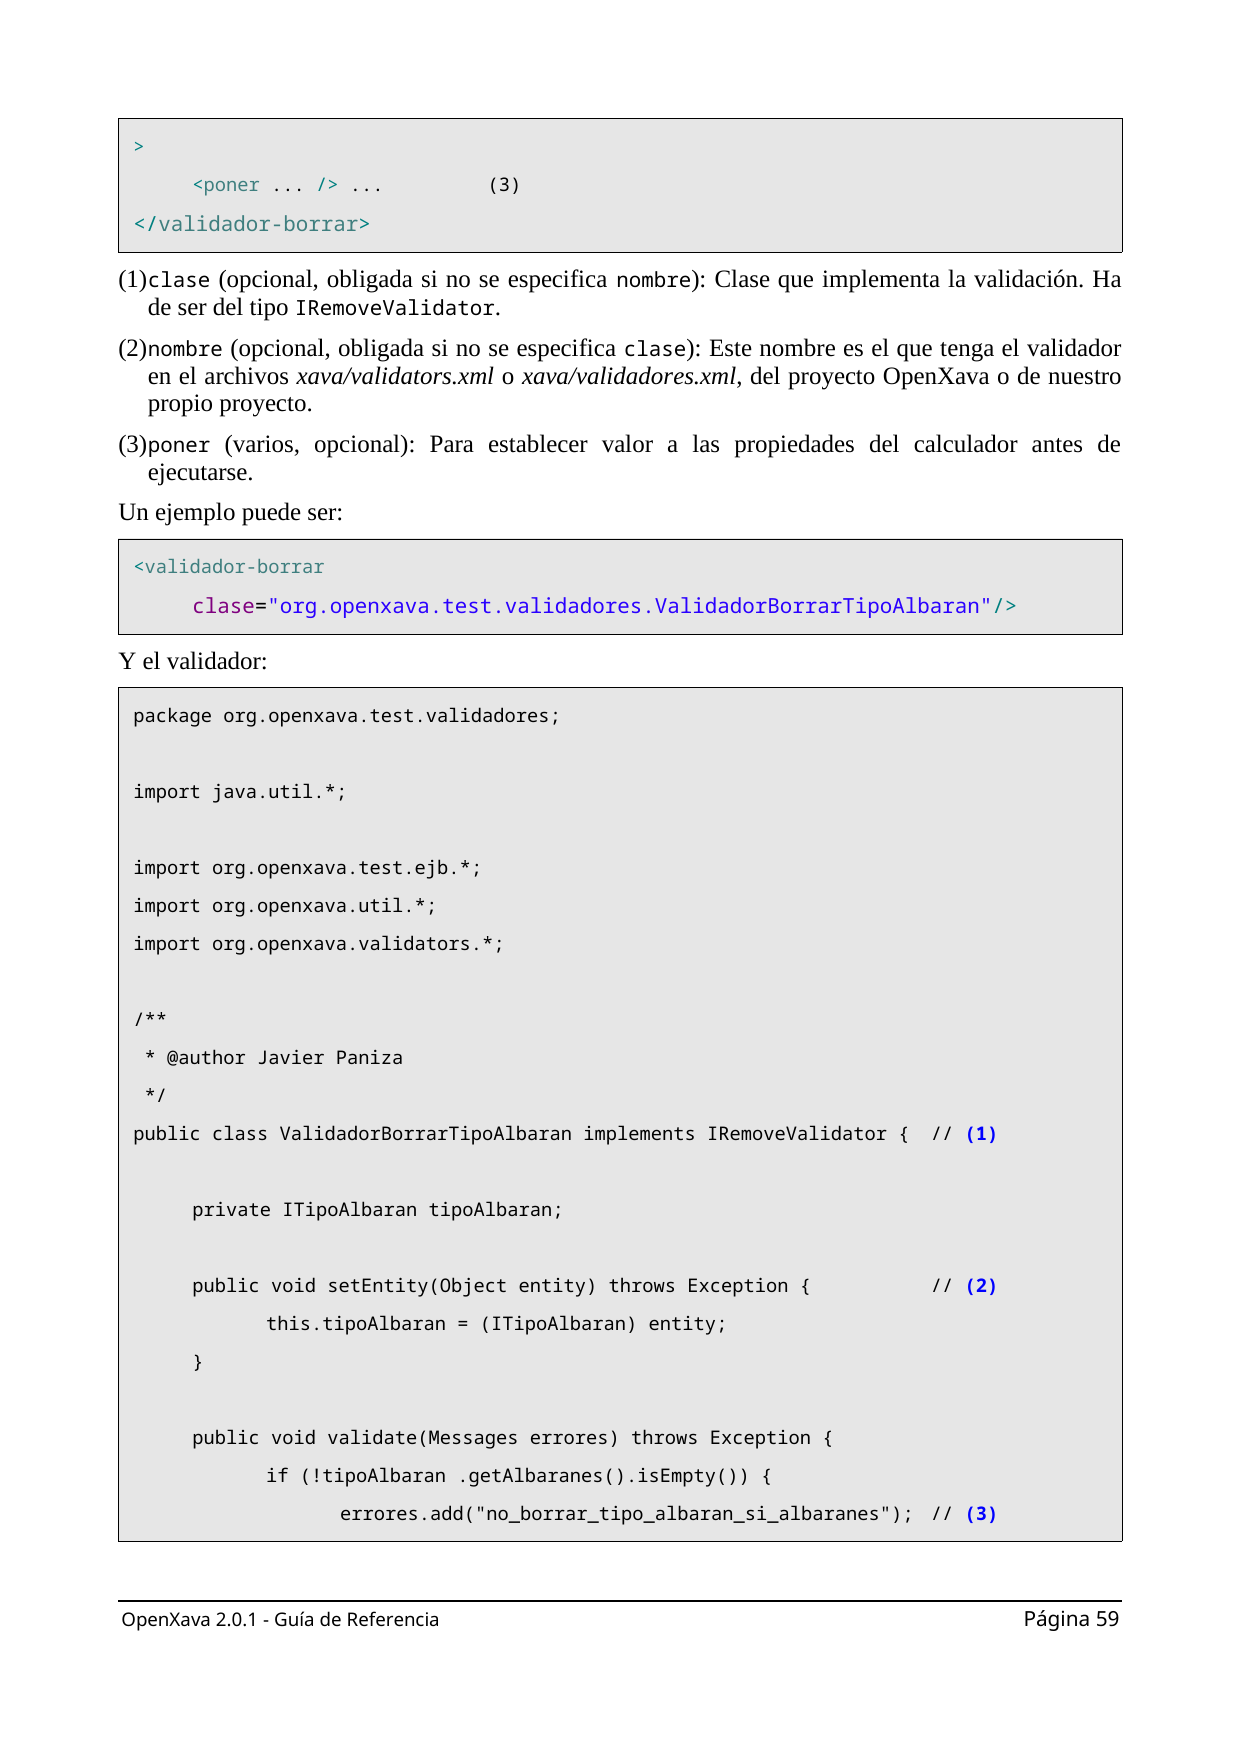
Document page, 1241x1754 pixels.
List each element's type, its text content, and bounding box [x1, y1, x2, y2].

text errores.add("no_borrar_tipo_albaran_si_albaranes"); // (3) [119, 1486, 1122, 1541]
text > [119, 119, 1122, 156]
text </validador-borrar> [119, 194, 1122, 252]
list nombre (opcional, obligada si no se especifica clase): Este nombre es el que tenga el validador en el archivos xava/validators.xml o xava/validadores.xml, del proyecto OpenXava o de nuestro propio proyecto. [118, 334, 1122, 417]
text import org.openxava.test.ejb.*; [119, 839, 1122, 877]
text */ [119, 1067, 1122, 1105]
text clase="org.openxava.test.validadores.ValidadorBorrarTipoAlbaran"/> [119, 576, 1122, 634]
text Un ejemplo puede ser: [118, 498, 1122, 526]
text public void validate(Messages errores) throws Exception { [119, 1409, 1122, 1448]
text import org.openxava.validators.*; [119, 915, 1122, 953]
list clase (opcional, obligada si no se especifica nombre): Clase que implementa la validación. Ha de ser del tipo IRemoveValidator. [118, 265, 1122, 321]
text /** [119, 991, 1122, 1029]
text public void setEntity(Object entity) throws Exception { // (2) [119, 1257, 1122, 1296]
list poner (varios, opcional): Para establecer valor a las propiedades del calculador antes de ejecutarse. [118, 430, 1122, 486]
text * @author Javier Paniza [119, 1029, 1122, 1067]
text <poner ... /> ... (3) [119, 156, 1122, 194]
text if (!tipoAlbaran .getAlbaranes().isEmpty()) { [119, 1448, 1122, 1486]
text this.tipoAlbaran = (ITipoAlbaran) entity; [119, 1296, 1122, 1333]
text public class ValidadorBorrarTipoAlbaran implements IRemoveValidator { // (1) [119, 1105, 1122, 1143]
text import org.openxava.util.*; [119, 877, 1122, 915]
text package org.openxava.test.validadores; [119, 688, 1122, 725]
text <validador-borrar [119, 540, 1122, 576]
text } [119, 1333, 1122, 1372]
text import java.util.*; [119, 763, 1122, 801]
text Y el validador: [118, 647, 1122, 675]
text private ITipoAlbaran tipoAlbaran; [119, 1181, 1122, 1219]
